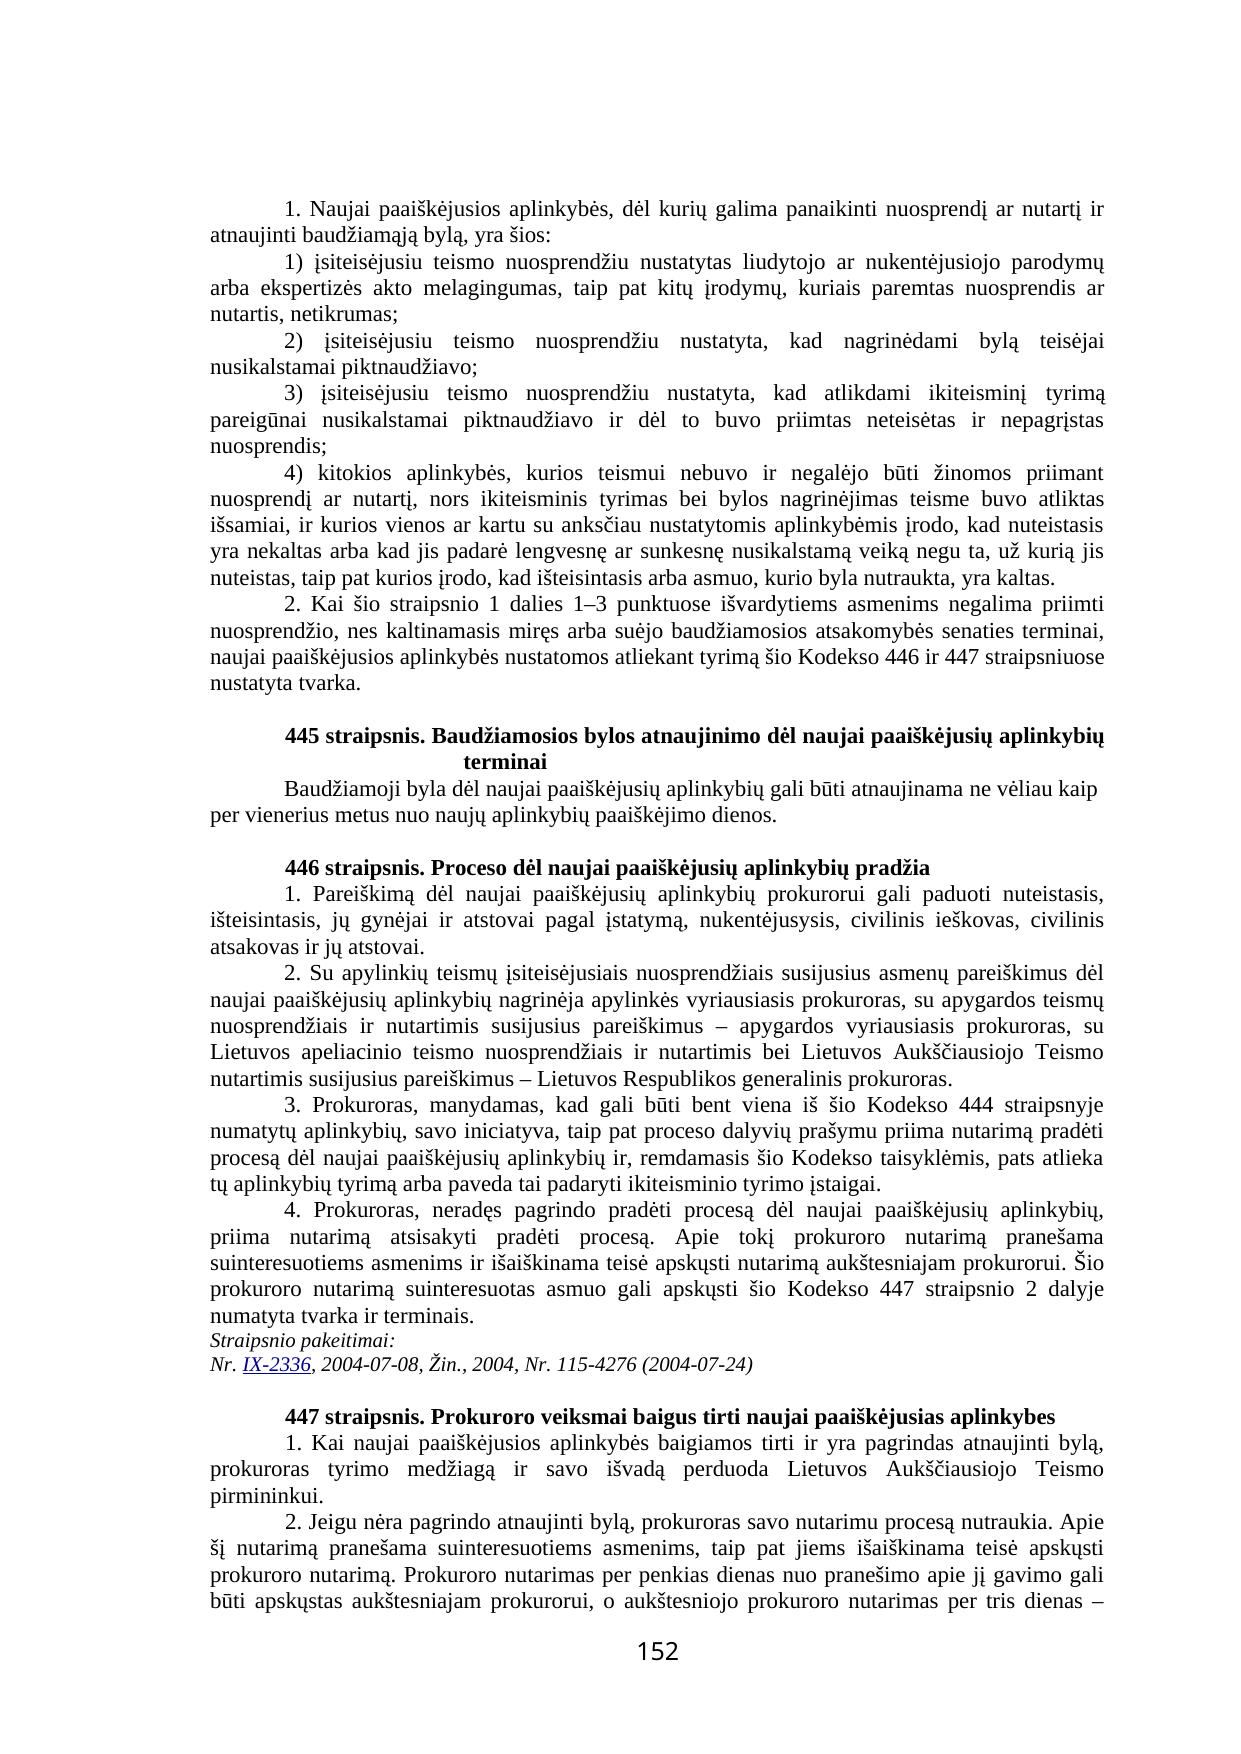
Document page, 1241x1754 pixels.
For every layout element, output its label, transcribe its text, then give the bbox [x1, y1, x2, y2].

text 2. Su apylinkių teismų įsiteisėjusiais nuosprendžiais susijusius asmenų pareiškimus dėl naujai paaiškėjusių aplinkybių nagrinėja apylinkės vyriausiasis prokuroras, su apygardos teismų nuosprendžiais ir nutartimis susijusius pareiškimus – apygardos vyriausiasis prokuroras, su Lietuvos apeliacinio teismo nuosprendžiais ir nutartimis bei Lietuvos Aukščiausiojo Teismo nutartimis susijusius pareiškimus – Lietuvos Respublikos generalinis prokuroras. [210, 959, 1106, 1091]
text 2) įsiteisėjusiu teismo nuosprendžiu nustatyta, kad nagrinėdami bylą teisėjai nusikalstamai piktnaudžiavo; [210, 327, 1106, 379]
text Straipsnio pakeitimai: [210, 1328, 1106, 1352]
text 446 straipsnis. Proceso dėl naujai paaiškėjusių aplinkybių pradžia [210, 854, 1106, 880]
text 3. Prokuroras, manydamas, kad gali būti bent viena iš šio Kodekso 444 straipsnyje numatytų aplinkybių, savo iniciatyva, taip pat proceso dalyvių prašymu priima nutarimą pradėti procesą dėl naujai paaiškėjusių aplinkybių ir, remdamasis šio Kodekso taisyklėmis, pats atlieka tų aplinkybių tyrimą arba paveda tai padaryti ikiteisminio tyrimo įstaigai. [210, 1091, 1106, 1196]
text Nr. IX-2336, 2004-07-08, Žin., 2004, Nr. 115-4276 (2004-07-24) [210, 1352, 1106, 1376]
text 2. Kai šio straipsnio 1 dalies 1–3 punktuose išvardytiems asmenims negalima priimti nuosprendžio, nes kaltinamasis miręs arba suėjo baudžiamosios atsakomybės senaties terminai, naujai paaiškėjusios aplinkybės nustatomos atliekant tyrimą šio Kodekso 446 ir 447 straipsniuose nustatyta tvarka. [210, 590, 1106, 696]
text 447 straipsnis. Prokuroro veiksmai baigus tirti naujai paaiškėjusias aplinkybes [285, 1403, 1106, 1429]
text 1. Pareiškimą dėl naujai paaiškėjusių aplinkybių prokurorui gali paduoti nuteistasis, išteisintasis, jų gynėjai ir atstovai pagal įstatymą, nukentėjusysis, civilinis ieškovas, civilinis atsakovas ir jų atstovai. [210, 880, 1106, 959]
text 4. Prokuroras, neradęs pagrindo pradėti procesą dėl naujai paaiškėjusių aplinkybių, priima nutarimą atsisakyti pradėti procesą. Apie tokį prokuroro nutarimą pranešama suinteresuotiems asmenims ir išaiškinama teisė apskųsti nutarimą aukštesniajam prokurorui. Šio prokuroro nutarimą suinteresuotas asmuo gali apskųsti šio Kodekso 447 straipsnio 2 dalyje numatyta tvarka ir terminais. [210, 1196, 1106, 1328]
text 445 straipsnis. Baudžiamosios bylos atnaujinimo dėl naujai paaiškėjusių aplinkybių terminai [285, 722, 1106, 775]
text 4) kitokios aplinkybės, kurios teismui nebuvo ir negalėjo būti žinomos priimant nuosprendį ar nutartį, nors ikiteisminis tyrimas bei bylos nagrinėjimas teisme buvo atliktas išsamiai, ir kurios vienos ar kartu su anksčiau nustatytomis aplinkybėmis įrodo, kad nuteistasis yra nekaltas arba kad jis padarė lengvesnę ar sunkesnę nusikalstamą veiką negu ta, už kurią jis nuteistas, taip pat kurios įrodo, kad išteisintasis arba asmuo, kurio byla nutraukta, yra kaltas. [210, 458, 1106, 590]
text 1. Naujai paaiškėjusios aplinkybės, dėl kurių galima panaikinti nuosprendį ar nutartį ir atnaujinti baudžiamąją bylą, yra šios: [210, 195, 1106, 248]
text 1. Kai naujai paaiškėjusios aplinkybės baigiamos tirti ir yra pagrindas atnaujinti bylą, prokuroras tyrimo medžiagą ir savo išvadą perduoda Lietuvos Aukščiausiojo Teismo pirmininkui. [210, 1429, 1106, 1508]
text 2. Jeigu nėra pagrindo atnaujinti bylą, prokuroras savo nutarimu procesą nutraukia. Apie šį nutarimą pranešama suinteresuotiems asmenims, taip pat jiems išaiškinama teisė apskųsti prokuroro nutarimą. Prokuroro nutarimas per penkias dienas nuo pranešimo apie jį gavimo gali būti apskųstas aukštesniajam prokurorui, o aukštesniojo prokuroro nutarimas per tris dienas – [210, 1508, 1106, 1613]
text 3) įsiteisėjusiu teismo nuosprendžiu nustatyta, kad atlikdami ikiteisminį tyrimą pareigūnai nusikalstamai piktnaudžiavo ir dėl to buvo priimtas neteisėtas ir nepagrįstas nuosprendis; [210, 379, 1106, 458]
text 1) įsiteisėjusiu teismo nuosprendžiu nustatytas liudytojo ar nukentėjusiojo parodymų arba ekspertizės akto melagingumas, taip pat kitų įrodymų, kuriais paremtas nuosprendis ar nutartis, netikrumas; [210, 248, 1106, 327]
text Baudžiamoji byla dėl naujai paaiškėjusių aplinkybių gali būti atnaujinama ne vėliau kaip per vienerius metus nuo naujų aplinkybių paaiškėjimo dienos. [210, 775, 1106, 827]
